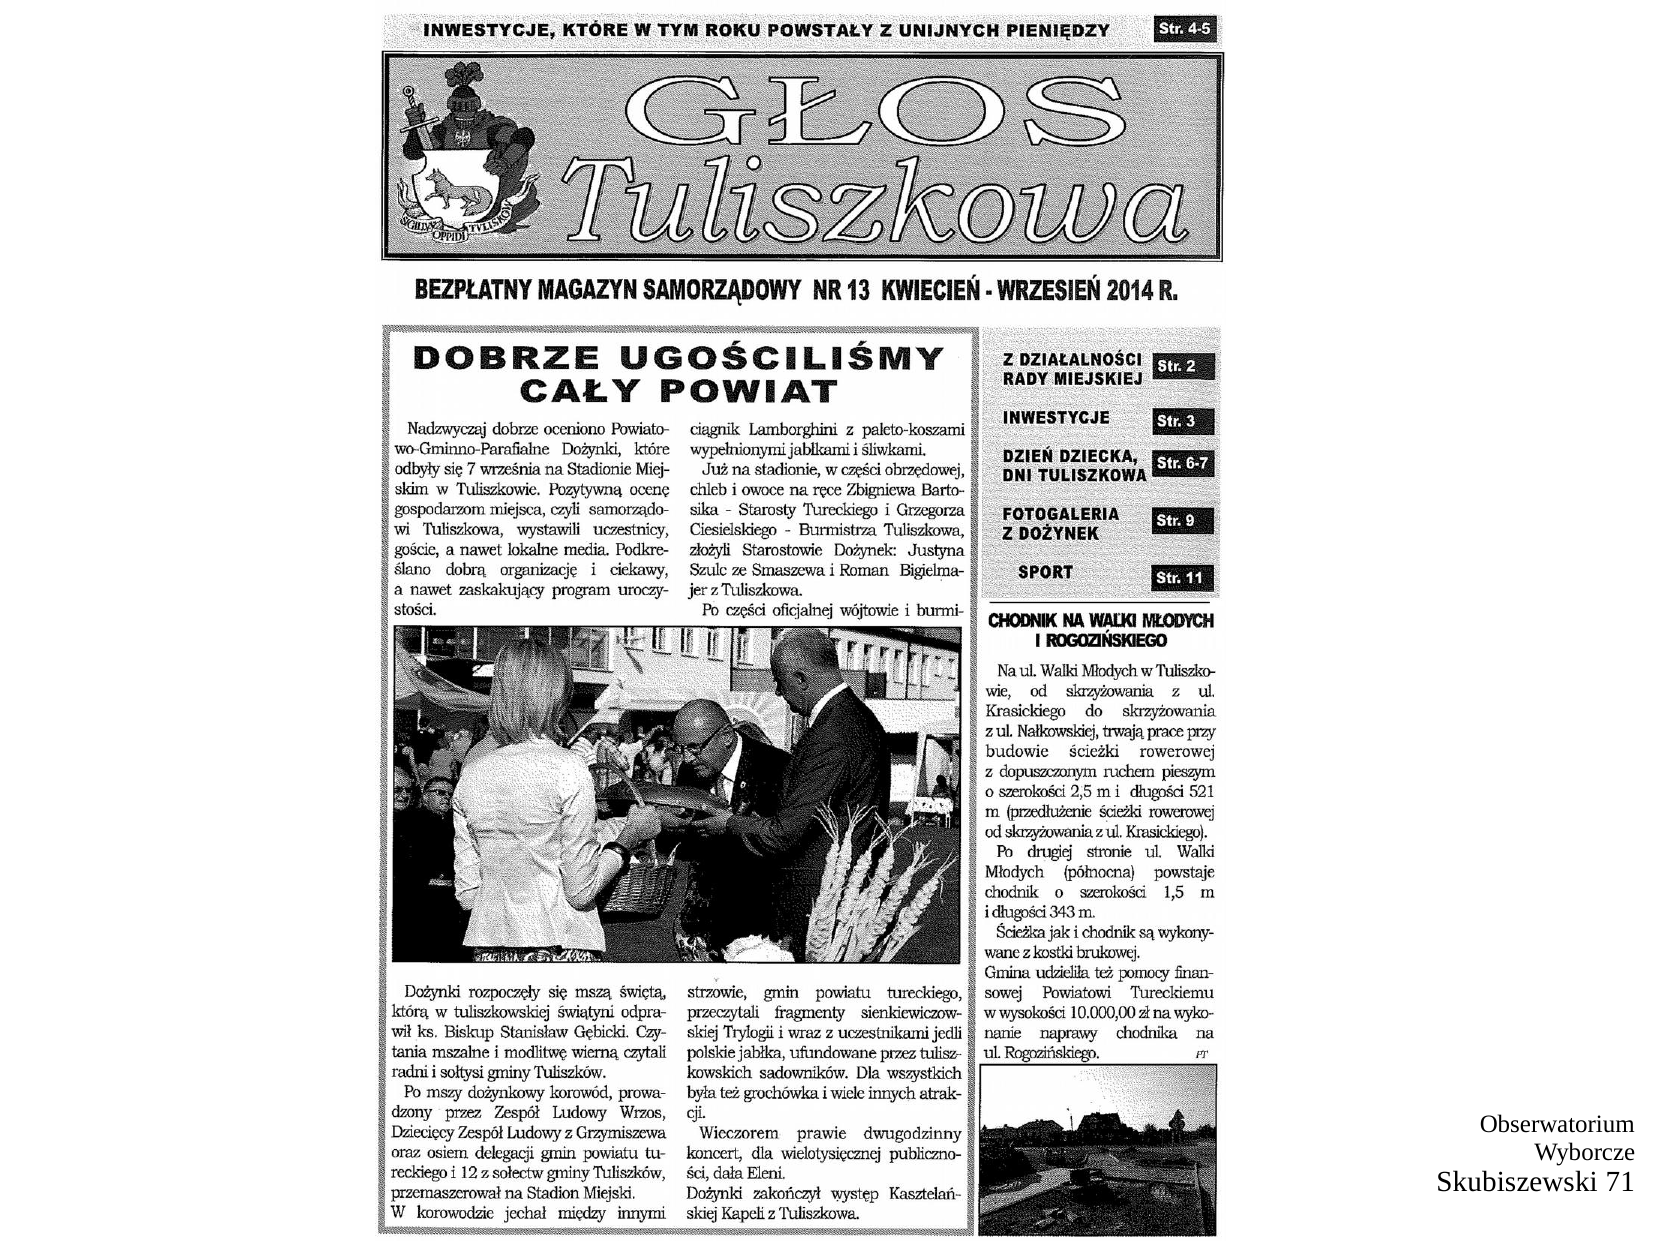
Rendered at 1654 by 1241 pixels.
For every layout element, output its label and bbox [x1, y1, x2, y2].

picture [375, 0, 1226, 1241]
